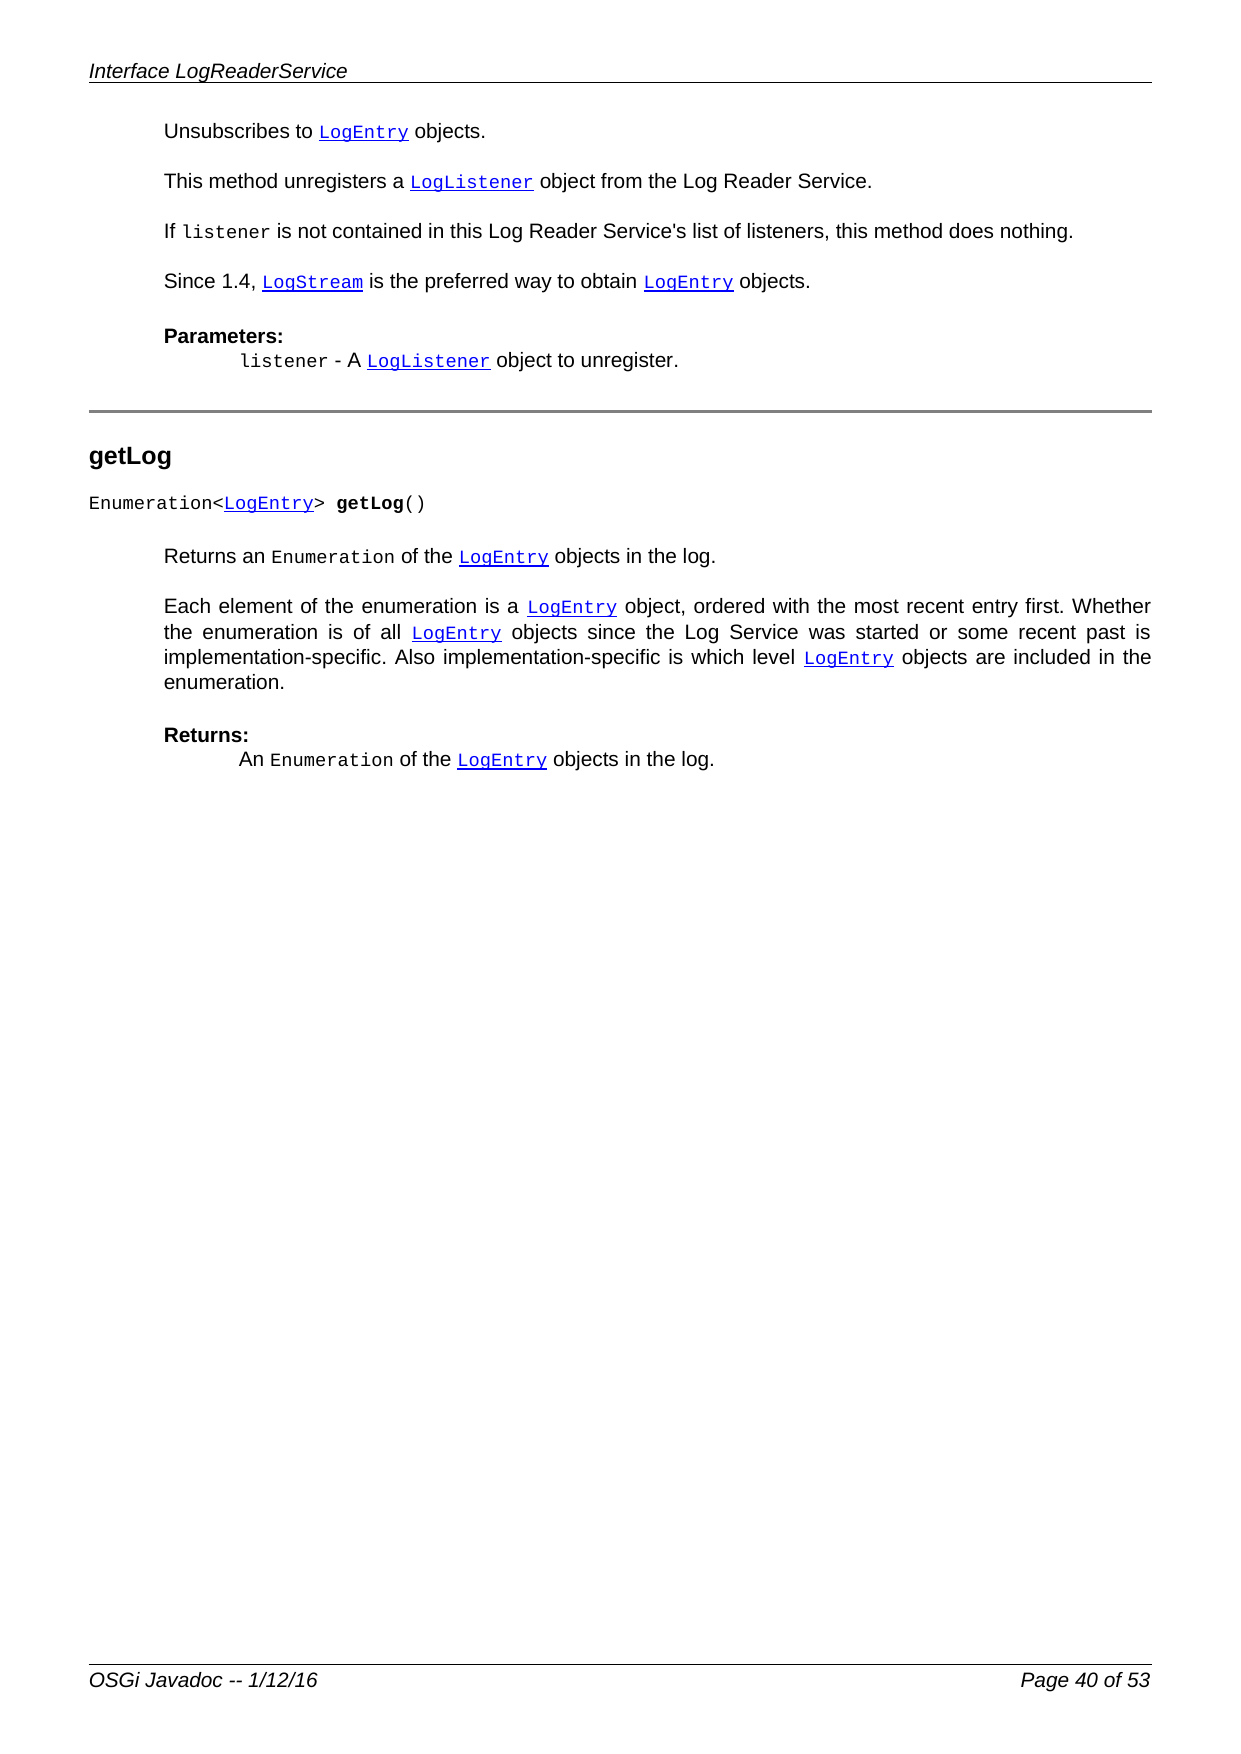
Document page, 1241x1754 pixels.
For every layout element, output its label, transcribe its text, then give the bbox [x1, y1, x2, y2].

text This method unregisters a LogListener object from the Log Reader Service. [163, 169, 1152, 194]
text listener - A LogListener object to unregister. [238, 347, 1152, 373]
subtitle getLog [88, 441, 1152, 469]
text Parameters: [163, 323, 1152, 347]
text If listener is not contained in this Log Reader Service's list of listeners, this method does nothing. [163, 219, 1152, 244]
text Enumeration<LogEntry> getLog() [88, 494, 1152, 515]
text Unsubscribes to LogEntry objects. [163, 118, 1152, 144]
text Returns an Enumeration of the LogEntry objects in the log. [163, 544, 1152, 569]
text An Enumeration of the LogEntry objects in the log. [238, 747, 1152, 772]
text Since 1.4, LogStream is the preferred way to obtain LogEntry objects. [163, 269, 1152, 294]
text Returns: [163, 723, 1152, 747]
text Each element of the enumeration is a LogEntry object, ordered with the most recent entry first. Whether the enumeration is of all LogEntry objects since the Log Service was started or some recent past is implementation-specific. Also implementation-specific is which level LogEntry objects are included in the enumeration. [163, 594, 1152, 694]
